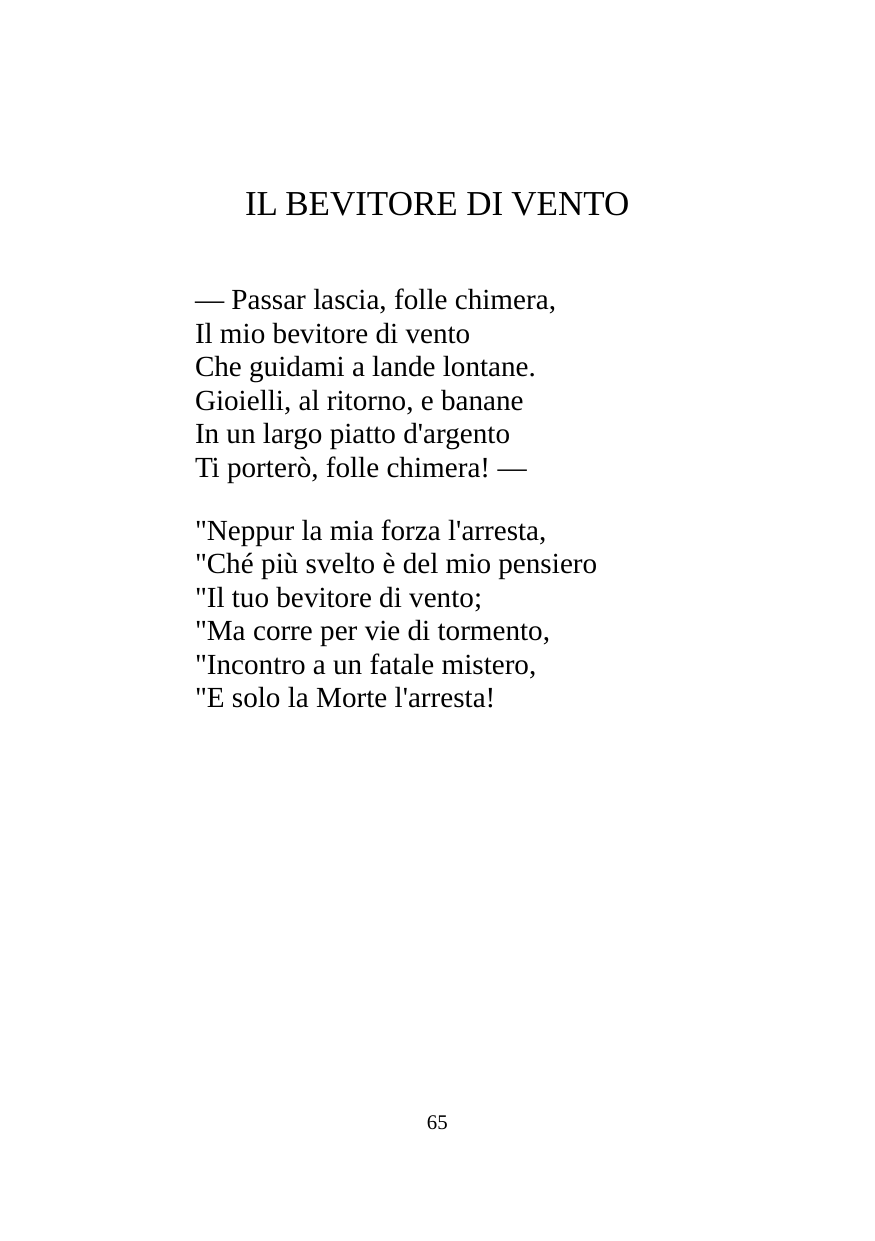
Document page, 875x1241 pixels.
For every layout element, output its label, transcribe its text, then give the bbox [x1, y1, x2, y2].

text — Passar lascia, folle chimera, Il mio bevitore di vento Che guidami a lande lontane. Gioielli, al ritorno, e banane In un largo piatto d'argento Ti porterò, folle chimera! — [195, 282, 768, 483]
text "Neppur la mia forza l'arresta, "Ché più svelto è del mio pensiero "Il tuo bevitore di vento; "Ma corre per vie di tormento, "Incontro a un fatale mistero, "E solo la Morte l'arresta! [195, 513, 768, 714]
subtitle IL BEVITORE DI VENTO [106, 183, 768, 223]
